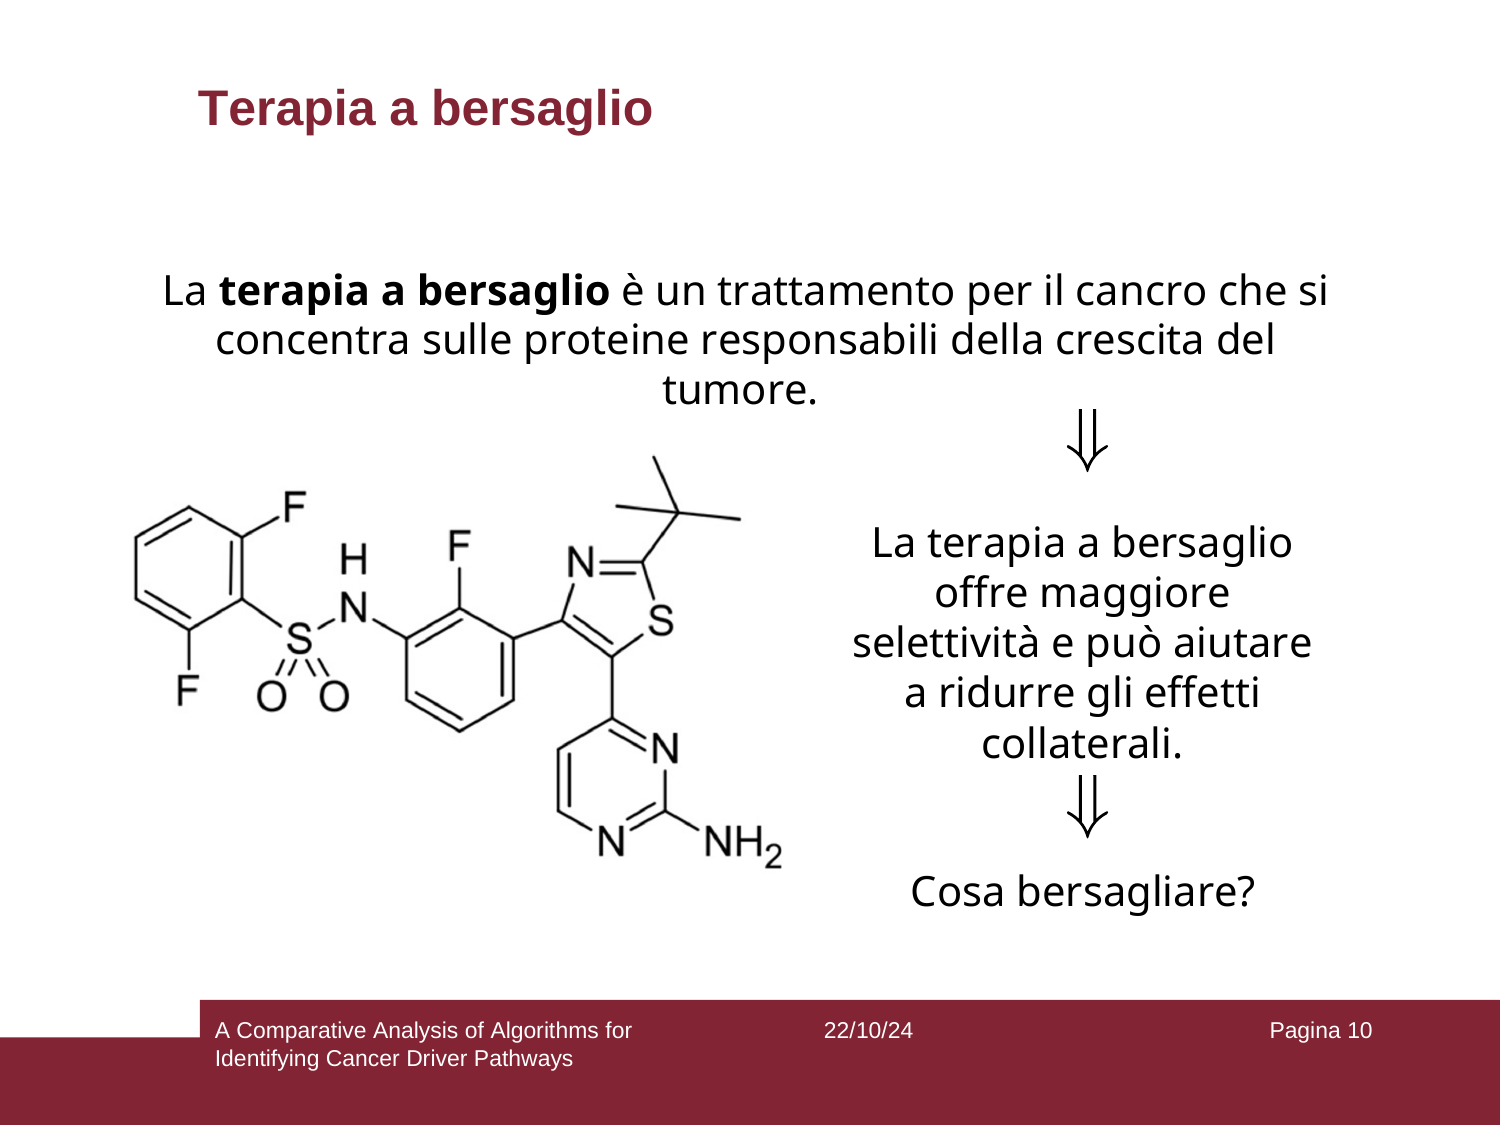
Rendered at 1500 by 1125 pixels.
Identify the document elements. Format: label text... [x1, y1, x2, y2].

text_box Cosa bersagliare? [892, 857, 1275, 973]
picture [1066, 409, 1109, 473]
picture [117, 454, 782, 876]
text_box 22/10/24 [712, 1008, 1026, 1084]
picture [1067, 775, 1109, 839]
text_box A Comparative Analysis of Algorithms for Identifying Cancer Driver Pathways [199, 1008, 676, 1084]
text_box Pagina <number> [1074, 1008, 1388, 1084]
text_box La terapia a bersaglio è un trattamento per il cancro che si concentra sulle proteine responsabili della crescita del tumore. [147, 255, 1385, 421]
text_box La terapia a bersaglio offre maggiore selettività e può aiutare a ridurre gli effetti collaterali. [833, 508, 1332, 724]
title Terapia a bersaglio [183, 67, 1400, 150]
